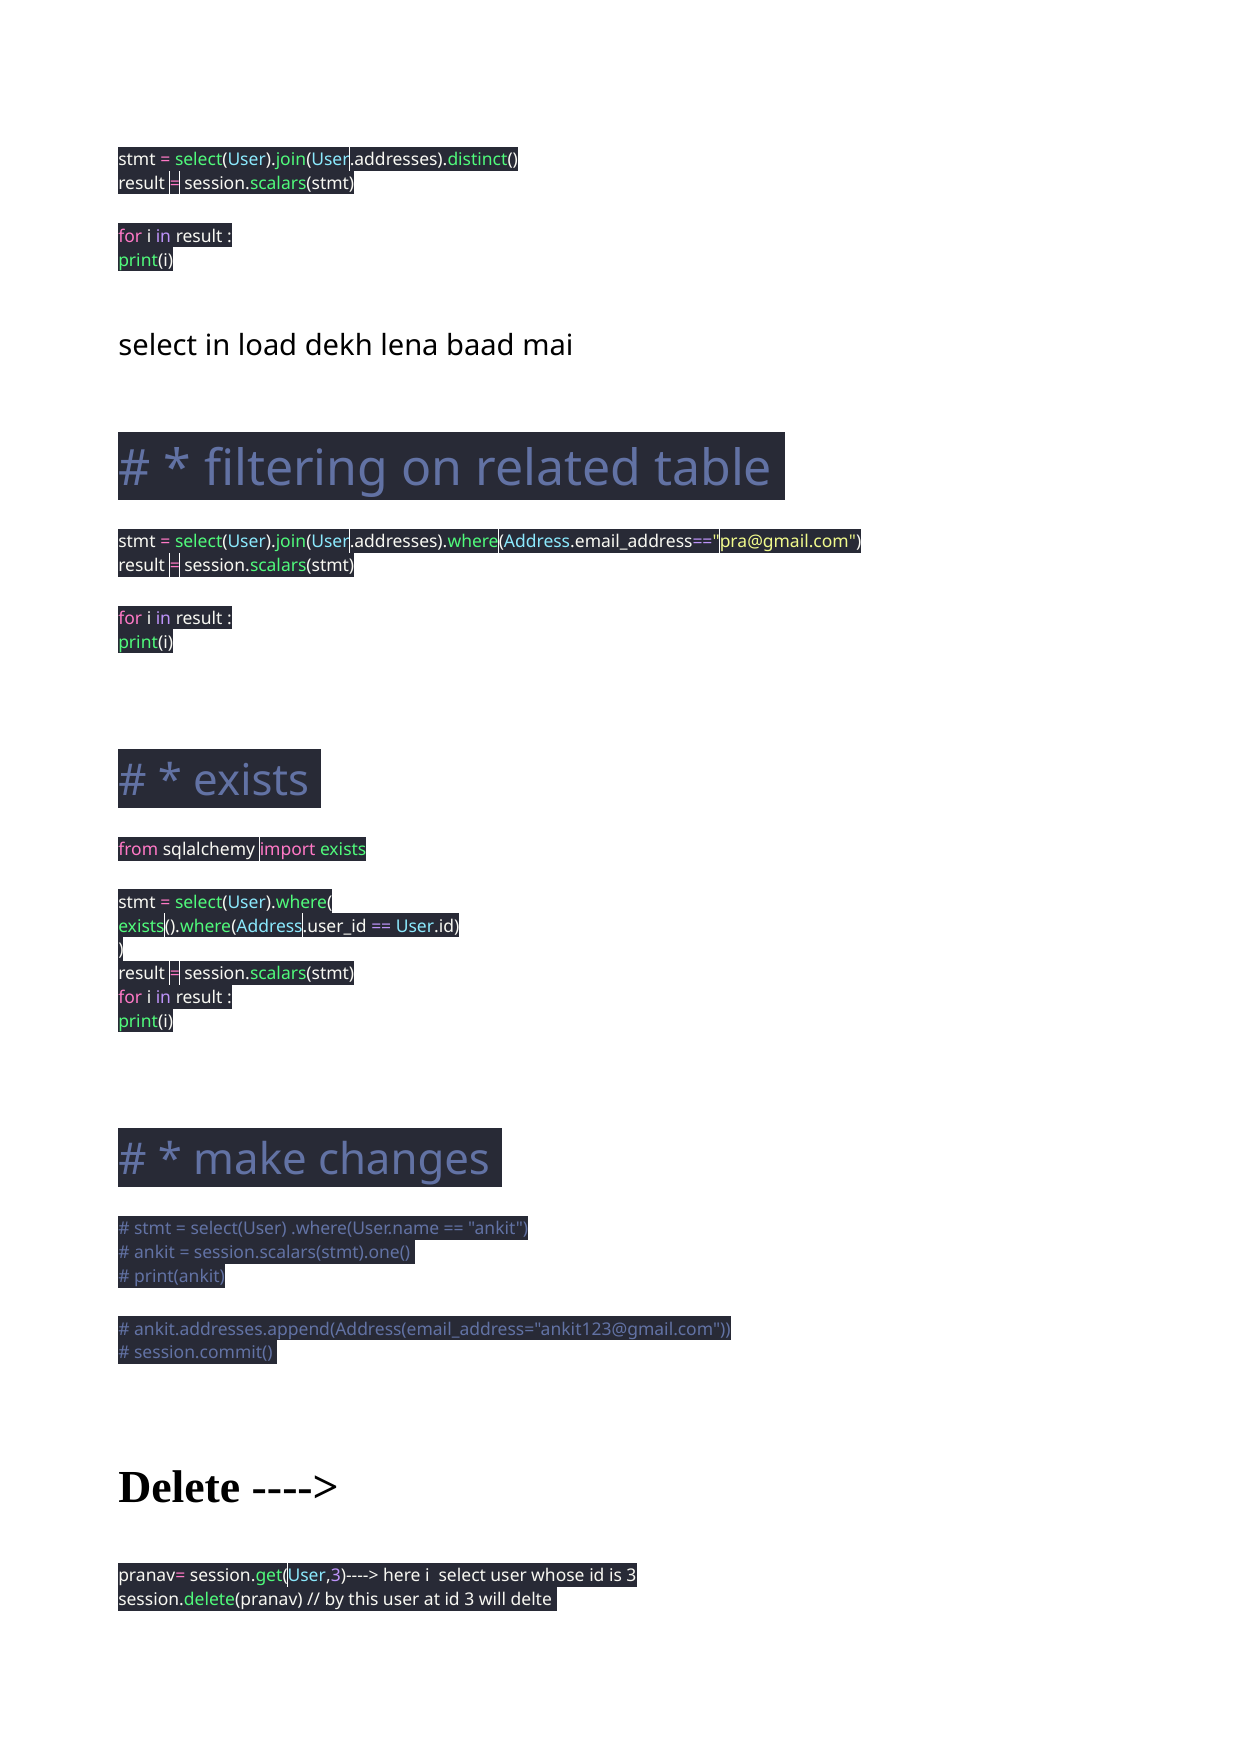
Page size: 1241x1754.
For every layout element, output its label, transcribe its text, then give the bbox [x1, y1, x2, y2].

text stmt = select(User).where( [118, 889, 1122, 913]
text for i in result : [118, 606, 1122, 629]
text # ankit = session.scalars(stmt).one() [118, 1240, 1122, 1264]
text stmt = select(User).join(User.addresses).where(Address.email_address=="pra@gmail.com") [118, 529, 1122, 553]
text pranav= session.get(User,3)----> here i select user whose id is 3 [118, 1563, 1122, 1587]
text select in load dekh lena baad mai [118, 324, 1122, 364]
text from sqlalchemy import exists [118, 837, 1122, 861]
text # stmt = select(User) .where(User.name == "ankit") [118, 1216, 1122, 1240]
text print(i) [118, 629, 1122, 653]
text # print(ankit) [118, 1264, 1122, 1288]
text # * filtering on related table [118, 432, 1122, 500]
text exists().where(Address.user_id == User.id) [118, 913, 1122, 937]
text print(i) [118, 247, 1122, 271]
text result = session.scalars(stmt) [118, 171, 1122, 194]
text ) [118, 937, 1122, 961]
text for i in result : [118, 985, 1122, 1009]
text Delete ----> [118, 1459, 1122, 1512]
text # ankit.addresses.append(Address(email_address="ankit123@gmail.com")) [118, 1316, 1122, 1340]
text # * make changes [118, 1128, 1122, 1187]
text print(i) [118, 1009, 1122, 1032]
text stmt = select(User).join(User.addresses).distinct() [118, 147, 1122, 171]
text # * exists [118, 748, 1122, 808]
text for i in result : [118, 223, 1122, 247]
text session.delete(pranav) // by this user at id 3 will delte [118, 1587, 1122, 1611]
text result = session.scalars(stmt) [118, 961, 1122, 985]
text result = session.scalars(stmt) [118, 553, 1122, 577]
text # session.commit() [118, 1340, 1122, 1364]
